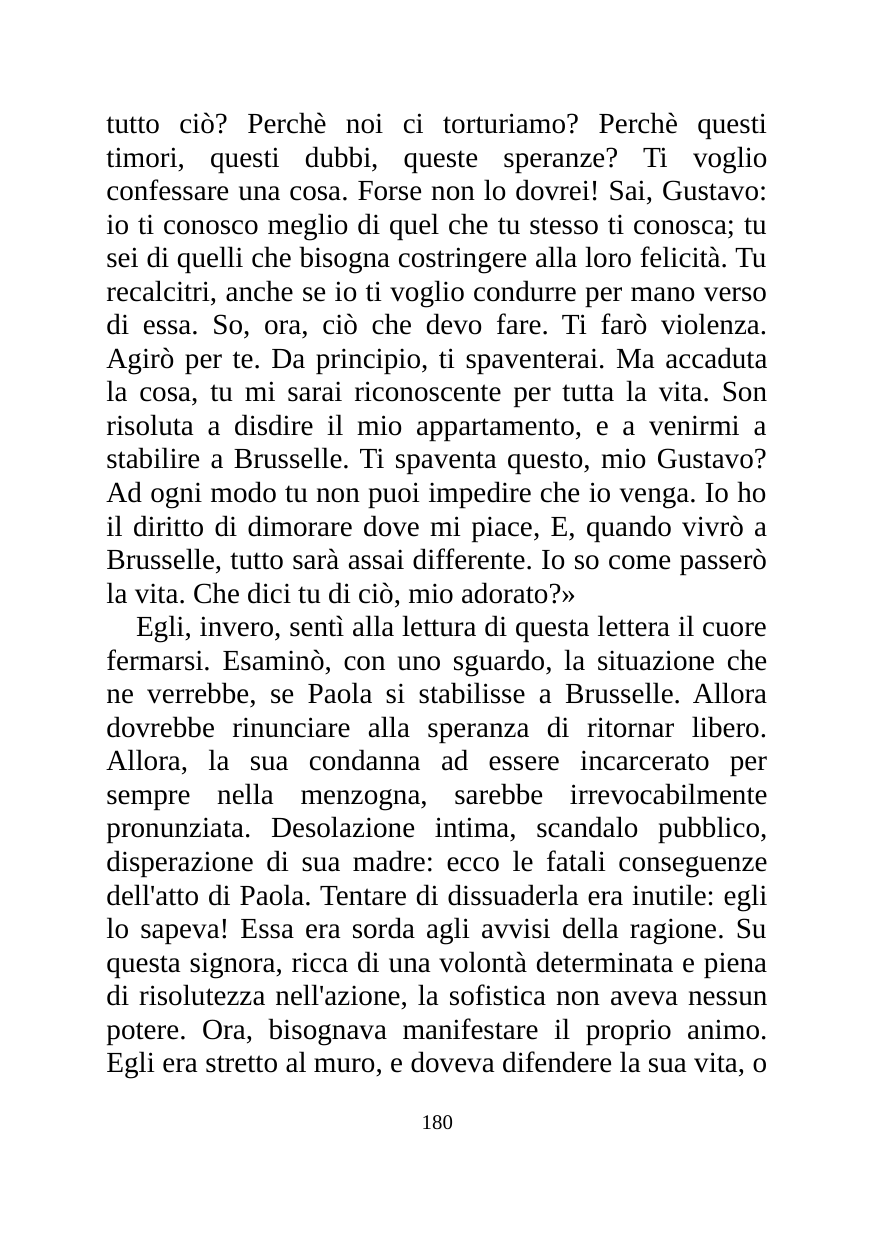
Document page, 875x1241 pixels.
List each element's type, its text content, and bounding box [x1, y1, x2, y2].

text tutto ciò? Perchè noi ci torturiamo? Perchè questi timori, questi dubbi, queste speranze? Ti voglio confessare una cosa. Forse non lo dovrei! Sai, Gustavo: io ti conosco meglio di quel che tu stesso ti conosca; tu sei di quelli che bisogna costringere alla loro felicità. Tu recalcitri, anche se io ti voglio condurre per mano verso di essa. So, ora, ciò che devo fare. Ti farò violenza. Agirò per te. Da principio, ti spaventerai. Ma accaduta la cosa, tu mi sarai riconoscente per tutta la vita. Son risoluta a disdire il mio appartamento, e a venirmi a stabilire a Brusselle. Ti spaventa questo, mio Gustavo? Ad ogni modo tu non puoi impedire che io venga. Io ho il diritto di dimorare dove mi piace, E, quando vivrò a Brusselle, tutto sarà assai differente. Io so come passerò la vita. Che dici tu di ciò, mio adorato?» [106, 106, 768, 609]
text Egli, invero, sentì alla lettura di questa lettera il cuore fermarsi. Esaminò, con uno sguardo, la situazione che ne verrebbe, se Paola si stabilisse a Brusselle. Allora dovrebbe rinunciare alla speranza di ritornar libero. Allora, la sua condanna ad essere incarcerato per sempre nella menzogna, sarebbe irrevocabilmente pronunziata. Desolazione intima, scandalo pubblico, disperazione di sua madre: ecco le fatali conseguenze dell'atto di Paola. Tentare di dissuaderla era inutile: egli lo sapeva! Essa era sorda agli avvisi della ragione. Su questa signora, ricca di una volontà determinata e piena di risolutezza nell'azione, la sofistica non aveva nessun potere. Ora, bisognava manifestare il proprio animo. Egli era stretto al muro, e doveva difendere la sua vita, o [106, 609, 768, 1079]
